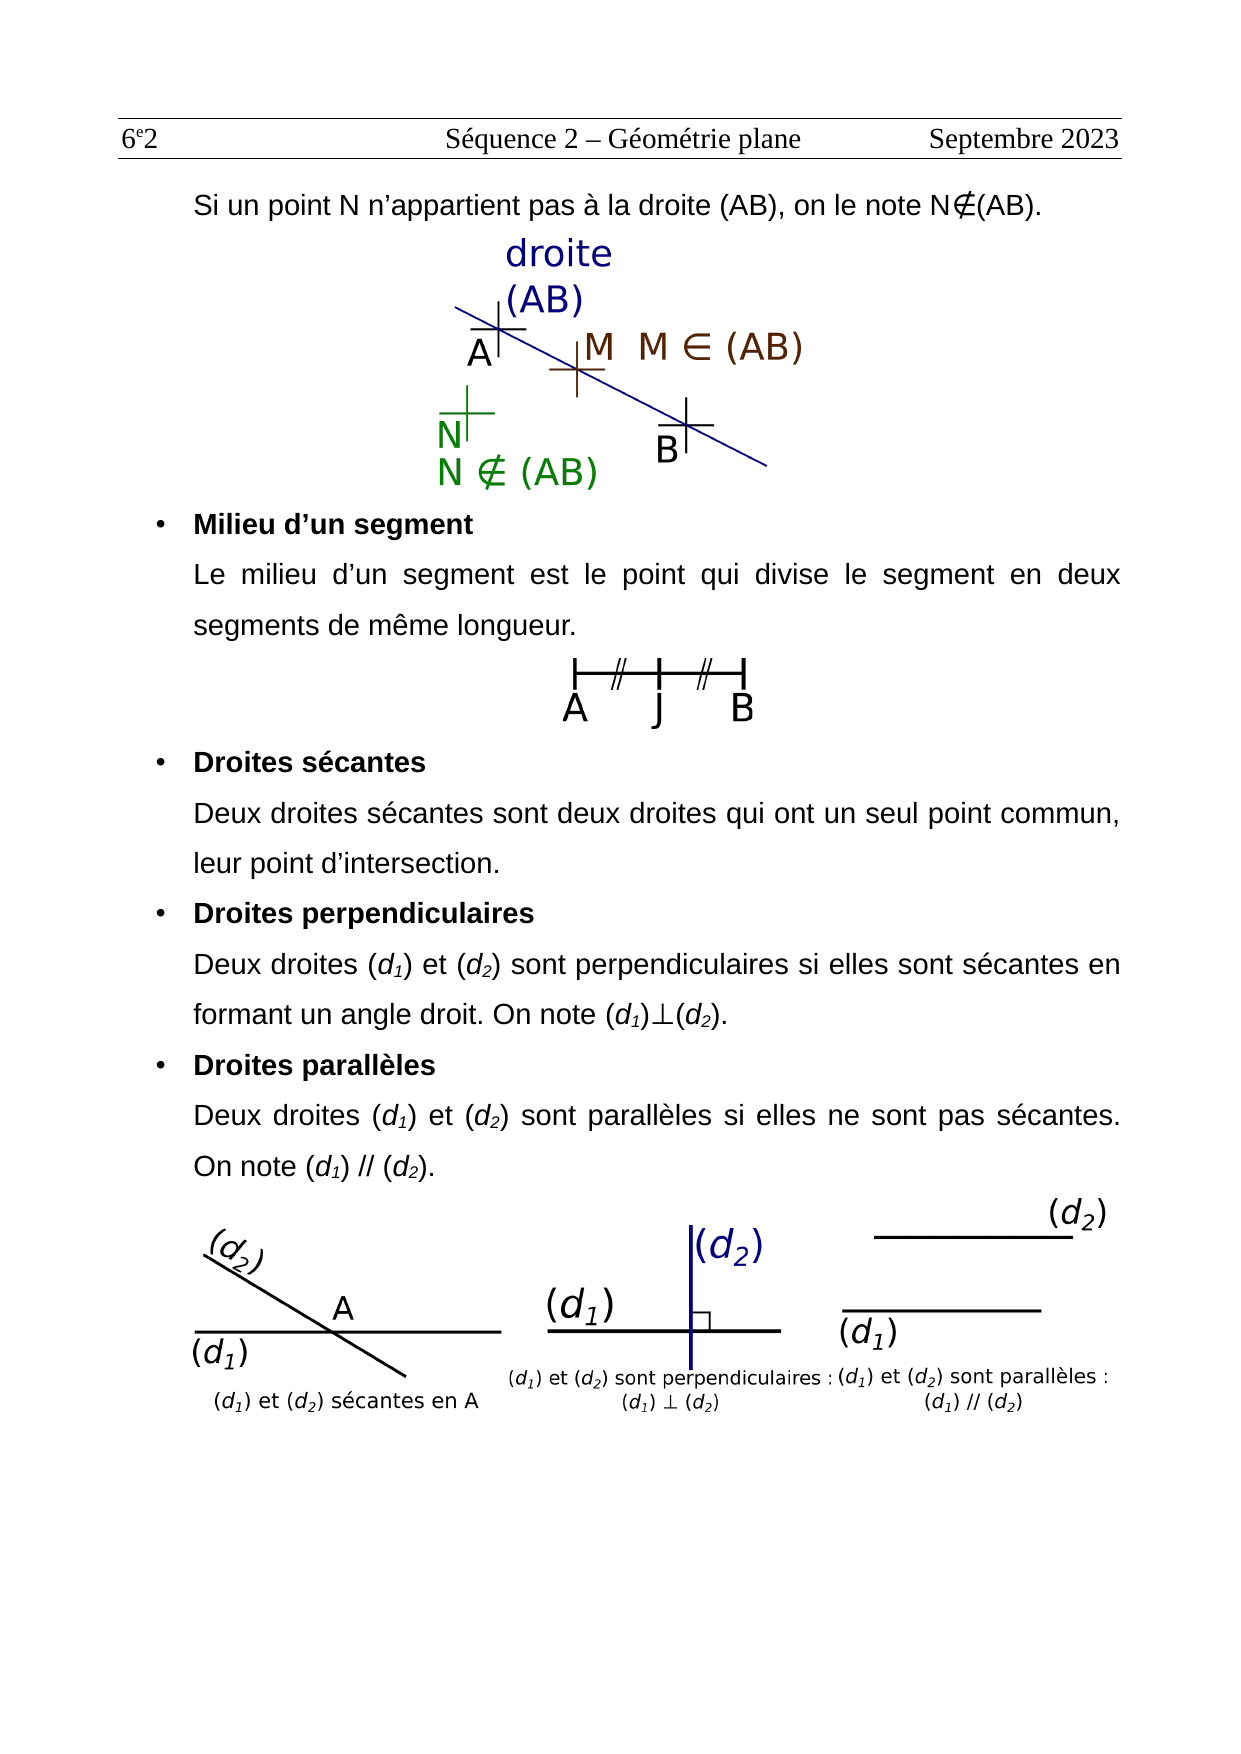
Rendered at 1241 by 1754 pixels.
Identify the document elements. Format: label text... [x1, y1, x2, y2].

picture [193, 1227, 502, 1412]
list Milieu d’un segment [156, 507, 1122, 541]
picture [839, 1198, 1107, 1412]
list Deux droites (d1) et (d2) sont parallèles si elles ne sont pas sécantes. On note (d1) // (d2). [156, 1098, 1122, 1182]
list Le milieu d’un segment est le point qui divise le segment en deux segments de même longueur. [156, 557, 1122, 641]
list Si un point N n’appartient pas à la droite (AB), on le note N∉(AB). [156, 188, 1122, 221]
list Droites perpendiculaires [156, 896, 1122, 930]
picture [509, 1225, 831, 1412]
list Deux droites (d1) et (d2) sont perpendiculaires si elles sont sécantes en formant un angle droit. On note (d1)⊥(d2). [156, 947, 1122, 1031]
picture [562, 658, 753, 729]
picture [439, 238, 801, 490]
list Deux droites sécantes sont deux droites qui ont un seul point commun, leur point d’intersection. [156, 796, 1122, 879]
list Droites sécantes [156, 745, 1122, 779]
list Droites parallèles [156, 1048, 1122, 1081]
